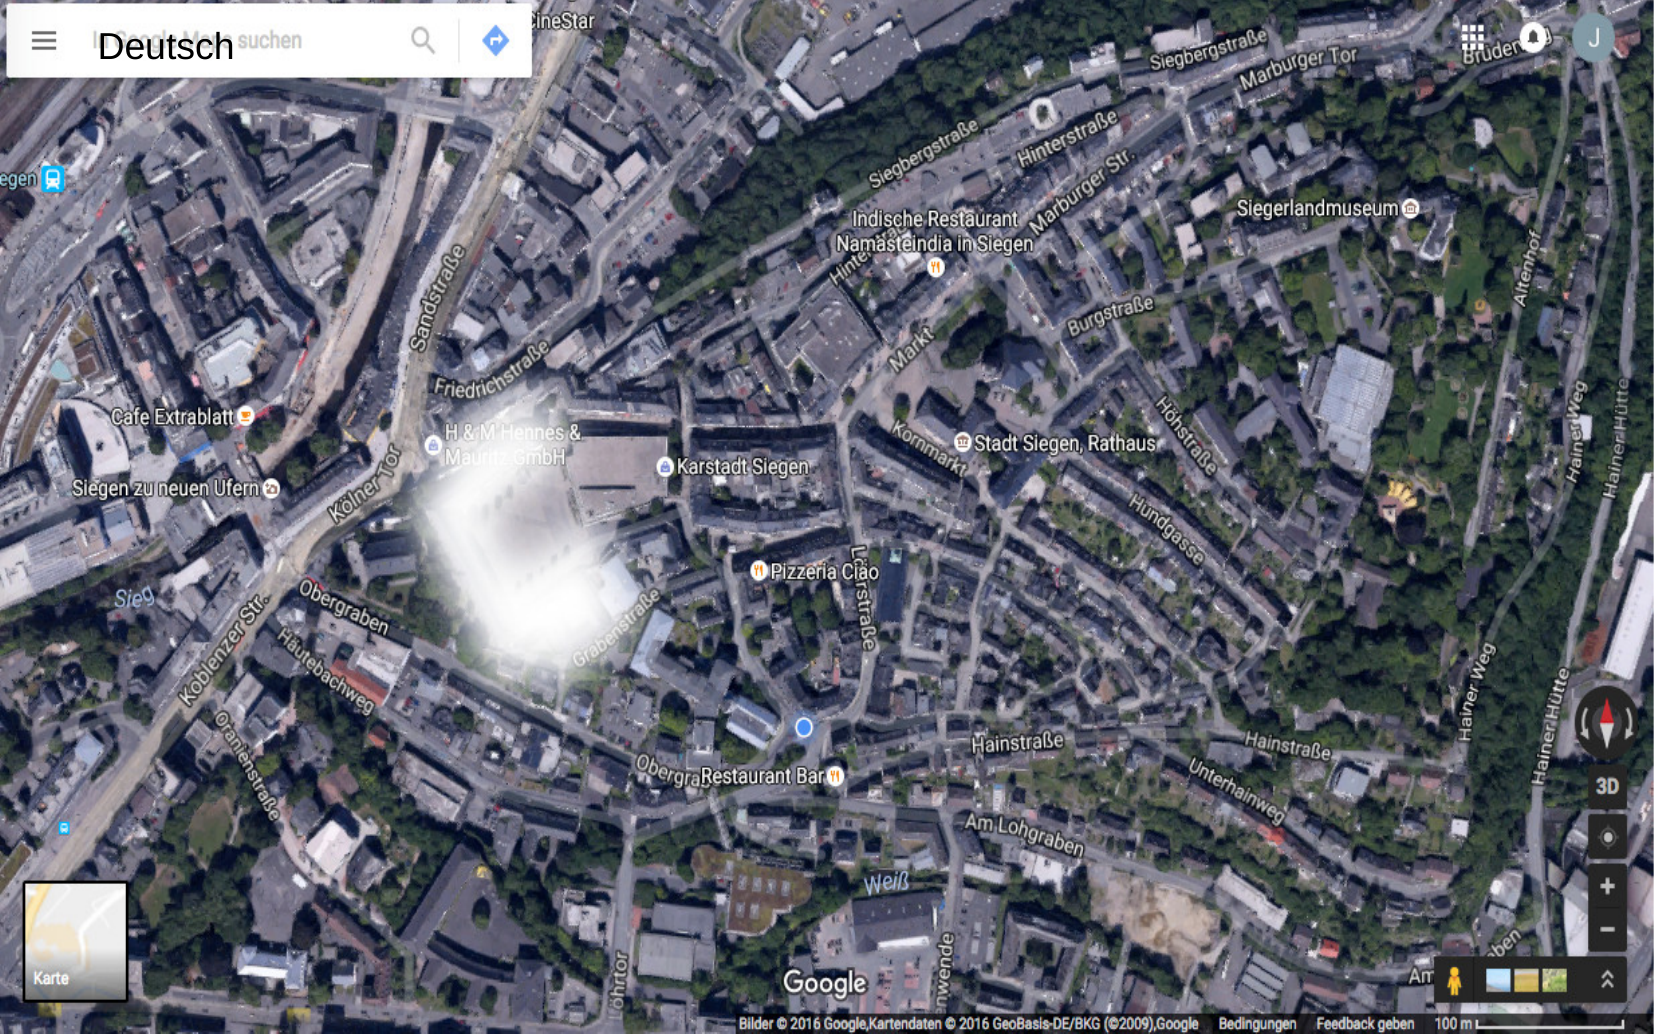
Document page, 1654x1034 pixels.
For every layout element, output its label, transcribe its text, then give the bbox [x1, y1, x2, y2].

text_box Deutsch [82, 17, 402, 75]
picture [0, 0, 1654, 1034]
